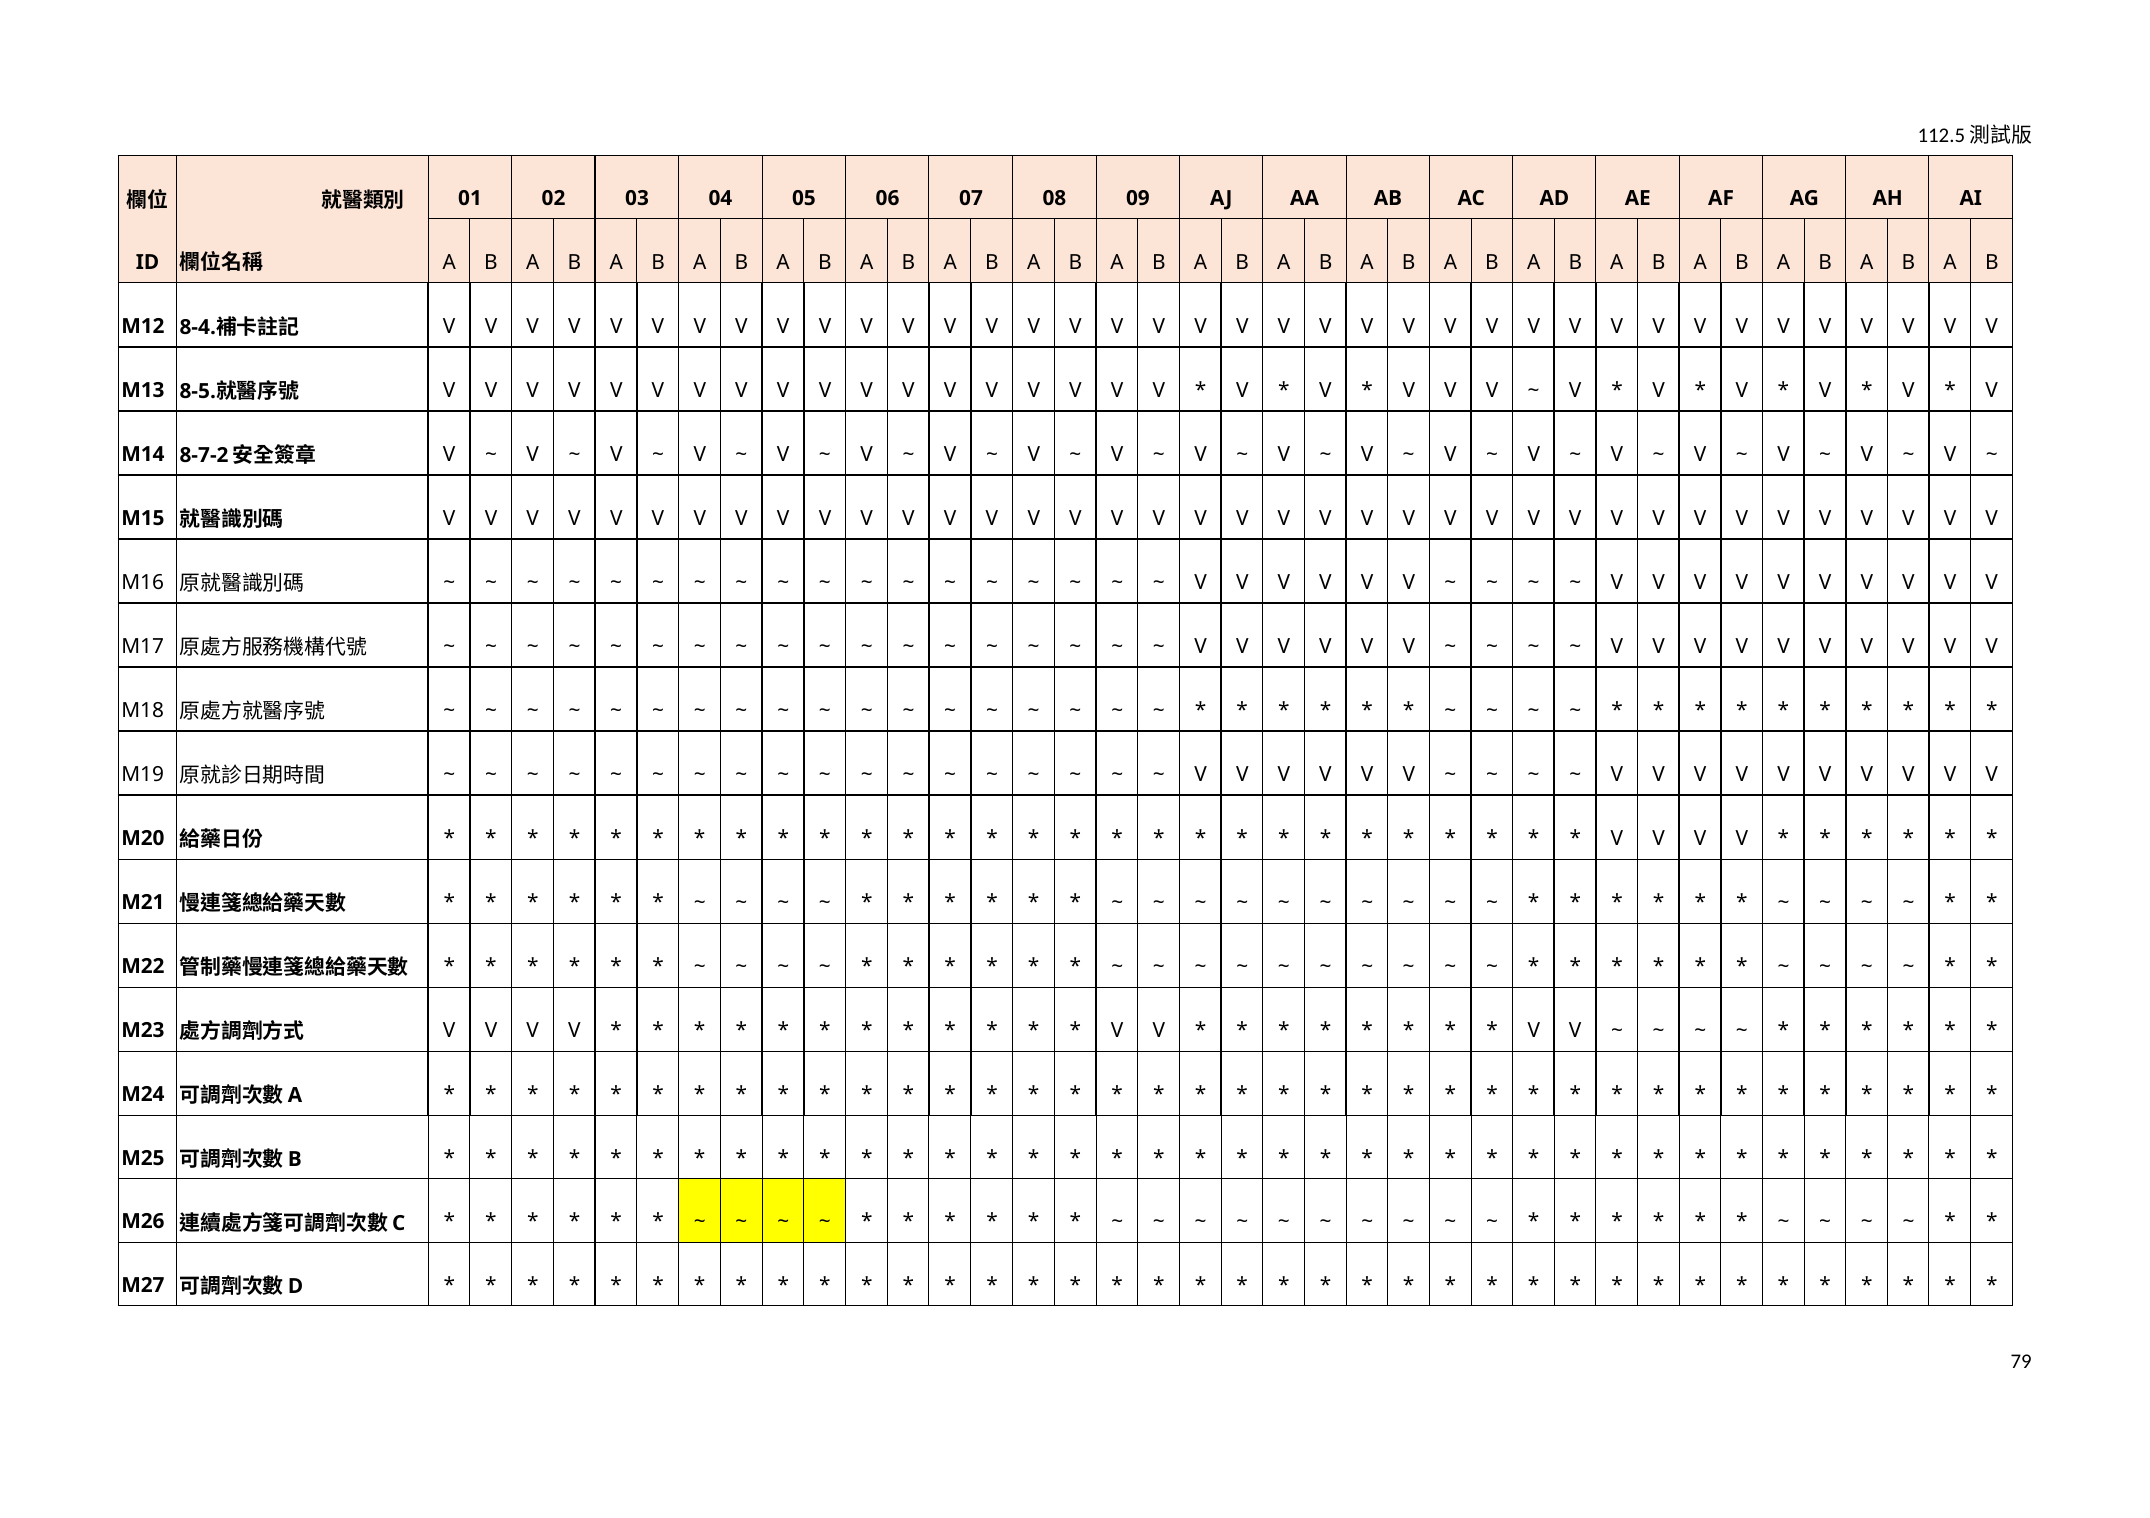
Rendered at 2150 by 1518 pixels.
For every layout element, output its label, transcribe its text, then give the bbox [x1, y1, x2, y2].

table_cell * [1222, 1243, 1262, 1305]
table_cell ~ [638, 412, 678, 474]
table_cell * [930, 796, 970, 858]
table_cell ~ [1888, 924, 1928, 987]
table_cell * [1805, 1243, 1845, 1305]
table_cell V [1138, 283, 1179, 346]
table_cell V [554, 988, 594, 1051]
table_cell A [1430, 219, 1471, 282]
table_cell V [1013, 476, 1054, 538]
table_cell ~ [1513, 668, 1553, 730]
table_cell ~ [1888, 1179, 1928, 1242]
table_cell * [1680, 924, 1720, 987]
table_cell M21 [119, 860, 176, 922]
table_cell V [1222, 348, 1262, 410]
table_cell * [888, 796, 928, 858]
table_cell V [763, 476, 803, 538]
table_cell ~ [763, 732, 803, 794]
table_cell V [1013, 412, 1054, 474]
table_cell ~ [1555, 604, 1595, 666]
table_cell * [1805, 796, 1845, 858]
table_cell ~ [429, 604, 469, 666]
table_cell * [721, 1052, 761, 1115]
table_cell V [638, 348, 678, 410]
table_cell * [1930, 348, 1970, 410]
table_cell V [1263, 540, 1304, 602]
table_cell ~ [1097, 604, 1137, 666]
table_cell * [805, 988, 845, 1051]
table_cell ~ [638, 732, 678, 794]
table_cell B [1305, 219, 1346, 282]
table_header 就醫類別 欄位名稱 [177, 156, 428, 282]
table_cell ~ [1013, 604, 1054, 666]
table_cell V [1680, 540, 1720, 602]
table_cell B [1638, 219, 1679, 282]
table_cell * [512, 1179, 553, 1242]
table_cell V [1388, 732, 1429, 794]
table_cell M20 [119, 796, 176, 858]
table_cell ~ [1097, 924, 1137, 987]
table_cell B [1138, 219, 1179, 282]
table_cell 原就診日期時間 [177, 732, 427, 794]
table_cell V [1597, 412, 1637, 474]
table_cell * [1138, 1116, 1179, 1178]
table_cell V [1971, 283, 2012, 346]
table_cell * [1513, 1052, 1553, 1115]
table_cell ~ [721, 1179, 762, 1242]
table_cell * [1721, 1116, 1762, 1178]
table_cell ~ [512, 668, 553, 730]
table_cell * [971, 1116, 1012, 1178]
table_cell V [1805, 732, 1845, 794]
table_cell ~ [721, 860, 761, 922]
table_cell V [1763, 540, 1803, 602]
table_cell * [1430, 1243, 1471, 1305]
table_cell ~ [1138, 412, 1179, 474]
table_cell V [930, 348, 970, 410]
table_cell ~ [1847, 860, 1887, 922]
table_cell * [846, 796, 887, 858]
table_cell * [1763, 796, 1803, 858]
table_cell ~ [1472, 732, 1512, 794]
table_cell * [763, 796, 803, 858]
table_cell ~ [888, 540, 928, 602]
table_cell ~ [512, 604, 553, 666]
table_cell * [1555, 1179, 1595, 1242]
table_cell * [1555, 860, 1595, 922]
table_cell * [512, 1052, 553, 1115]
table_cell ~ [930, 732, 970, 794]
table_cell V [930, 283, 970, 346]
table_cell V [1263, 732, 1304, 794]
table_cell * [1097, 1116, 1137, 1178]
table_cell * [512, 924, 553, 987]
table_cell ~ [679, 860, 720, 922]
table_header 06 [846, 156, 928, 218]
table_cell ~ [1097, 540, 1137, 602]
table_cell * [721, 796, 761, 858]
table_cell V [1597, 604, 1637, 666]
table_cell * [1971, 668, 2012, 730]
table_cell * [1555, 924, 1595, 987]
table_cell 8-7-2安全簽章 [177, 412, 427, 474]
table_cell * [554, 860, 594, 922]
table_cell V [1971, 348, 2012, 410]
table_cell V [972, 283, 1012, 346]
table_cell * [846, 924, 887, 987]
table_cell V [429, 348, 469, 410]
table_cell * [429, 924, 469, 987]
table_cell * [1055, 796, 1095, 858]
table_cell M23 [119, 988, 176, 1051]
table_cell V [1680, 796, 1720, 858]
table_cell 原處方就醫序號 [177, 668, 427, 730]
table_cell ~ [888, 668, 928, 730]
table_cell * [1638, 924, 1678, 987]
table_cell * [429, 1116, 469, 1178]
table_cell * [1347, 1052, 1387, 1115]
table_cell * [1222, 796, 1262, 858]
table_cell V [1472, 348, 1512, 410]
table_cell * [1263, 988, 1304, 1051]
table_cell * [1222, 988, 1262, 1051]
table_cell * [1388, 796, 1429, 858]
table_cell * [1222, 1116, 1262, 1178]
table_cell ~ [721, 540, 761, 602]
table_cell V [1597, 540, 1637, 602]
table_cell ~ [429, 668, 469, 730]
table_cell * [930, 860, 970, 922]
table_cell 原就醫識別碼 [177, 540, 427, 602]
table_cell B [888, 219, 928, 282]
table_cell * [1097, 1052, 1137, 1115]
table_cell ~ [1263, 1179, 1304, 1242]
table_cell V [1055, 476, 1095, 538]
table_cell V [1305, 283, 1345, 346]
table_cell ~ [846, 540, 887, 602]
table_cell V [1680, 283, 1720, 346]
table_cell V [846, 412, 887, 474]
table_cell * [763, 1243, 803, 1305]
table_cell ~ [1097, 1179, 1137, 1242]
table_cell V [596, 476, 636, 538]
table_cell V [1347, 283, 1387, 346]
table_cell V [554, 476, 594, 538]
table_cell V [512, 348, 553, 410]
table_cell ~ [1430, 860, 1470, 922]
table_cell V [596, 412, 636, 474]
table_cell ~ [805, 732, 845, 794]
table_cell V [1305, 540, 1345, 602]
table_cell * [1680, 1116, 1720, 1178]
table_cell V [1138, 988, 1179, 1051]
table_cell V [805, 476, 845, 538]
table_cell ~ [846, 668, 887, 730]
table_cell * [1680, 348, 1720, 410]
table_cell * [1472, 1052, 1512, 1115]
table_cell ~ [679, 540, 720, 602]
table_cell * [637, 1179, 678, 1242]
table_cell * [429, 796, 469, 858]
table_cell ~ [805, 604, 845, 666]
table_cell * [1929, 1179, 1970, 1242]
table_cell M15 [119, 476, 176, 538]
table_cell V [1930, 283, 1970, 346]
table_cell V [1722, 796, 1762, 858]
table_cell * [1638, 1116, 1679, 1178]
table_cell * [596, 988, 636, 1051]
table_cell ~ [471, 604, 511, 666]
table_cell V [1305, 732, 1345, 794]
table_cell B [637, 219, 678, 282]
table_cell * [637, 1116, 678, 1178]
table_cell ~ [804, 1179, 845, 1242]
table_cell ~ [1013, 540, 1054, 602]
table_cell V [1472, 283, 1512, 346]
table_cell * [1472, 988, 1512, 1051]
table_cell V [1180, 604, 1220, 666]
table_cell ~ [846, 732, 887, 794]
table_header AB [1347, 156, 1429, 218]
table_cell V [512, 476, 553, 538]
table_cell ~ [1472, 412, 1512, 474]
table_cell * [1888, 796, 1928, 858]
table_cell * [679, 1243, 720, 1305]
table_cell V [1638, 796, 1678, 858]
table_cell ~ [1513, 348, 1553, 410]
table_cell V [512, 283, 553, 346]
table_cell V [1388, 604, 1429, 666]
table_cell * [930, 988, 970, 1051]
table_cell B [1888, 219, 1928, 282]
table_cell 原處方服務機構代號 [177, 604, 427, 666]
table_header 07 [929, 156, 1012, 218]
table_cell V [1347, 476, 1387, 538]
table_cell V [1222, 604, 1262, 666]
table_cell ~ [1138, 540, 1179, 602]
table_cell V [1888, 348, 1928, 410]
table_cell * [429, 860, 469, 922]
table_cell ~ [805, 924, 845, 987]
table_cell * [512, 1116, 553, 1178]
table_cell * [470, 1243, 511, 1305]
table_cell * [1388, 1243, 1429, 1305]
table_cell * [1638, 1243, 1679, 1305]
table_cell M22 [119, 924, 176, 987]
table_cell V [721, 348, 761, 410]
table_cell V [1347, 412, 1387, 474]
table_cell ~ [1222, 1179, 1262, 1242]
table_cell * [846, 1179, 887, 1242]
table_cell * [1722, 924, 1762, 987]
table_cell ~ [1472, 668, 1512, 730]
table_cell * [972, 1052, 1012, 1115]
table_cell V [763, 348, 803, 410]
table_cell V [1805, 476, 1845, 538]
table_cell * [1055, 1052, 1095, 1115]
table_cell * [638, 1052, 678, 1115]
table_cell * [1847, 348, 1887, 410]
table_cell V [972, 348, 1012, 410]
table_cell ~ [1097, 732, 1137, 794]
table_cell * [888, 1116, 928, 1178]
table_header 09 [1097, 156, 1179, 218]
table_cell * [763, 1052, 803, 1115]
table_cell * [1222, 668, 1262, 730]
table_cell * [929, 1243, 970, 1305]
table_cell ~ [1763, 860, 1803, 922]
table_cell B [721, 219, 762, 282]
table_cell V [679, 283, 720, 346]
table_cell * [1263, 348, 1304, 410]
table_cell 就醫識別碼 [177, 476, 427, 538]
table_cell V [1763, 732, 1803, 794]
table_cell ~ [1472, 860, 1512, 922]
table_cell * [1846, 1243, 1887, 1305]
table_cell * [929, 1116, 970, 1178]
table_cell V [846, 348, 887, 410]
table_cell * [804, 1243, 845, 1305]
table_cell V [1930, 476, 1970, 538]
table_cell * [596, 1179, 636, 1242]
table_cell V [1763, 412, 1803, 474]
table_cell ~ [1388, 412, 1429, 474]
table_cell V [888, 476, 928, 538]
table_cell V [1388, 540, 1429, 602]
table_cell V [1638, 732, 1678, 794]
table_cell * [1138, 796, 1179, 858]
table_cell ~ [1222, 924, 1262, 987]
table_cell * [1805, 1052, 1845, 1115]
table_cell * [972, 924, 1012, 987]
table_cell V [1722, 283, 1762, 346]
table_cell * [1013, 1052, 1054, 1115]
table_cell ~ [972, 412, 1012, 474]
table_cell * [1805, 1116, 1845, 1178]
table_cell * [1263, 668, 1304, 730]
table_cell * [1763, 1116, 1804, 1178]
table_cell * [1430, 988, 1470, 1051]
table_cell * [1472, 1116, 1512, 1178]
table_cell * [1013, 860, 1054, 922]
table_cell ~ [471, 540, 511, 602]
table_cell * [1971, 1052, 2012, 1115]
table_header 01 [429, 156, 511, 218]
table_cell ~ [763, 668, 803, 730]
table_cell V [1805, 348, 1845, 410]
table_cell * [721, 1243, 762, 1305]
table_cell V [1763, 604, 1803, 666]
table_cell ~ [1263, 924, 1304, 987]
table_cell ~ [1555, 732, 1595, 794]
table_cell V [1722, 732, 1762, 794]
table_cell * [1930, 988, 1970, 1051]
table_cell V [1430, 476, 1470, 538]
table_cell * [1763, 1052, 1803, 1115]
table_cell V [1388, 283, 1429, 346]
table_cell ~ [1055, 668, 1095, 730]
table_cell * [1347, 988, 1387, 1051]
table_cell * [1180, 1052, 1220, 1115]
table_cell ~ [679, 732, 720, 794]
table_cell V [805, 283, 845, 346]
table_cell ~ [1430, 732, 1470, 794]
table_cell * [1305, 1116, 1346, 1178]
table_cell ~ [1097, 860, 1137, 922]
table_cell V [1597, 796, 1637, 858]
table_cell * [1805, 988, 1845, 1051]
table_cell V [596, 348, 636, 410]
table_cell * [1388, 1052, 1429, 1115]
table_cell 可調劑次數A [177, 1052, 427, 1115]
table_cell V [1430, 412, 1470, 474]
table_cell * [1347, 1116, 1387, 1178]
table_cell * [1013, 1116, 1054, 1178]
table_cell V [1638, 283, 1678, 346]
table_cell ~ [805, 412, 845, 474]
table_cell * [1305, 1052, 1345, 1115]
table_cell B [1555, 219, 1595, 282]
table_cell B [1388, 219, 1429, 282]
table_cell ~ [1805, 1179, 1845, 1242]
table_cell ~ [638, 668, 678, 730]
table_cell V [1180, 732, 1220, 794]
table_cell * [1263, 1052, 1304, 1115]
table_cell V [1930, 412, 1970, 474]
table_cell V [1930, 540, 1970, 602]
table_cell * [596, 924, 636, 987]
table_cell * [1263, 796, 1304, 858]
table_cell V [1222, 476, 1262, 538]
table_cell * [1513, 1243, 1554, 1305]
table_cell V [1097, 412, 1137, 474]
table_cell V [1513, 988, 1553, 1051]
table_cell * [554, 1179, 594, 1242]
table_cell * [1180, 988, 1220, 1051]
table_cell V [1013, 348, 1054, 410]
table_cell ~ [972, 540, 1012, 602]
table_cell * [1888, 1052, 1928, 1115]
table_cell V [1055, 348, 1095, 410]
table_cell A [846, 219, 887, 282]
table_cell * [1722, 860, 1762, 922]
table_cell * [1138, 1052, 1179, 1115]
table_cell * [1097, 796, 1137, 858]
table_cell V [1180, 540, 1220, 602]
table_cell * [1013, 1243, 1054, 1305]
table_cell ~ [1847, 924, 1887, 987]
table_cell M13 [119, 348, 176, 410]
table_cell ~ [1763, 1179, 1804, 1242]
table_cell * [1013, 988, 1054, 1051]
table_cell * [1430, 796, 1470, 858]
table_cell V [1180, 283, 1220, 346]
table_cell * [429, 1243, 469, 1305]
table_cell * [1597, 348, 1637, 410]
table_cell V [1847, 604, 1887, 666]
table_cell * [930, 1052, 970, 1115]
table_cell * [971, 1243, 1012, 1305]
table_cell 可調劑次數B [177, 1116, 428, 1178]
table_cell A [429, 219, 469, 282]
table_cell V [554, 348, 594, 410]
table_header 03 [596, 156, 678, 218]
table_cell V [638, 476, 678, 538]
table_cell V [1097, 476, 1137, 538]
table_cell * [1555, 1243, 1595, 1305]
table_cell B [1971, 219, 2012, 282]
table_cell * [1305, 668, 1345, 730]
table_cell * [1971, 860, 2012, 922]
table_cell * [1722, 668, 1762, 730]
table_cell ~ [1513, 604, 1553, 666]
table_cell A [1347, 219, 1387, 282]
table_cell V [1305, 604, 1345, 666]
table_cell * [763, 988, 803, 1051]
table_cell * [1180, 1116, 1221, 1178]
table_cell V [471, 476, 511, 538]
table_cell * [1013, 924, 1054, 987]
table_cell A [1763, 219, 1804, 282]
table_cell V [1971, 476, 2012, 538]
table_cell * [1930, 1052, 1970, 1115]
table_cell ~ [805, 540, 845, 602]
table_cell * [1763, 988, 1803, 1051]
table_cell * [471, 924, 511, 987]
table_cell * [721, 1116, 762, 1178]
table_cell * [1763, 348, 1803, 410]
table_cell * [971, 1179, 1012, 1242]
table_cell * [1680, 1179, 1720, 1242]
table_cell ~ [805, 668, 845, 730]
table_cell 8-4.補卡註記 [177, 283, 427, 346]
table_cell ~ [1138, 1179, 1179, 1242]
table_cell A [679, 219, 720, 282]
table_cell V [1388, 348, 1429, 410]
table_cell V [930, 476, 970, 538]
table_cell V [429, 476, 469, 538]
table_cell * [1763, 1243, 1804, 1305]
table_cell * [1472, 796, 1512, 858]
table_cell ~ [972, 604, 1012, 666]
table_cell V [1722, 604, 1762, 666]
table_cell V [1722, 476, 1762, 538]
table_cell M27 [119, 1243, 176, 1305]
table_cell * [721, 988, 761, 1051]
table_cell * [805, 796, 845, 858]
table_cell ~ [1138, 604, 1179, 666]
table_cell V [679, 348, 720, 410]
table_cell * [888, 924, 928, 987]
table_cell * [638, 860, 678, 922]
table_cell V [1263, 412, 1304, 474]
table_cell * [554, 1052, 594, 1115]
table_cell ~ [1555, 540, 1595, 602]
table_cell B [1055, 219, 1096, 282]
table_cell A [1680, 219, 1720, 282]
table_header AH [1846, 156, 1928, 218]
table_cell * [1638, 668, 1678, 730]
table_cell ~ [763, 924, 803, 987]
table_cell ~ [888, 412, 928, 474]
table_cell * [1847, 1052, 1887, 1115]
table_cell V [1097, 988, 1137, 1051]
table_cell ~ [1472, 540, 1512, 602]
table_cell V [1555, 283, 1595, 346]
table_cell B [804, 219, 845, 282]
table_cell * [1305, 988, 1345, 1051]
table_cell * [1971, 796, 2012, 858]
table_cell V [1055, 283, 1095, 346]
table_cell V [1847, 732, 1887, 794]
table_cell ~ [1305, 860, 1345, 922]
table_cell * [596, 1243, 636, 1305]
table_header AA [1263, 156, 1346, 218]
table_cell * [1971, 924, 2012, 987]
table_cell ~ [1971, 412, 2012, 474]
table_cell ~ [1513, 732, 1553, 794]
table_cell ~ [679, 1179, 720, 1242]
table_cell V [1347, 604, 1387, 666]
table_header AC [1430, 156, 1512, 218]
table_cell A [1513, 219, 1554, 282]
table_cell ~ [888, 732, 928, 794]
table_cell 管制藥慢連箋總給藥天數 [177, 924, 427, 987]
table_cell V [1930, 604, 1970, 666]
table_cell B [1805, 219, 1845, 282]
table_cell * [1638, 1052, 1678, 1115]
table_cell * [846, 1052, 887, 1115]
table_cell * [1929, 1243, 1970, 1305]
table_cell * [1138, 1243, 1179, 1305]
table_cell * [470, 1179, 511, 1242]
table_cell V [1305, 476, 1345, 538]
table_cell * [1513, 860, 1553, 922]
table_cell V [1513, 412, 1553, 474]
table_cell ~ [1263, 860, 1304, 922]
table_cell * [638, 988, 678, 1051]
table_cell V [1513, 476, 1553, 538]
table_cell M12 [119, 283, 176, 346]
table_cell V [972, 476, 1012, 538]
table_cell * [972, 860, 1012, 922]
table_cell V [1013, 283, 1054, 346]
table_cell V [1222, 732, 1262, 794]
table_cell ~ [1305, 412, 1345, 474]
table_cell ~ [679, 924, 720, 987]
table_cell V [1888, 283, 1928, 346]
table_cell * [1597, 1052, 1637, 1115]
table_cell * [888, 988, 928, 1051]
table_cell V [1763, 476, 1803, 538]
table_cell * [1055, 988, 1095, 1051]
table_cell A [1097, 219, 1137, 282]
table_cell * [1055, 860, 1095, 922]
table_cell V [1138, 348, 1179, 410]
table_cell * [1555, 1052, 1595, 1115]
table_cell V [429, 283, 469, 346]
table_cell * [1305, 1243, 1346, 1305]
table_cell V [888, 348, 928, 410]
table_cell ~ [1013, 668, 1054, 730]
table_cell ~ [721, 668, 761, 730]
table_cell * [1222, 1052, 1262, 1115]
table_cell A [1929, 219, 1970, 282]
table_cell * [1513, 924, 1553, 987]
table_cell * [1846, 1116, 1887, 1178]
table_cell V [512, 988, 553, 1051]
table_cell V [471, 283, 511, 346]
table_cell V [1305, 348, 1345, 410]
table_cell ~ [596, 540, 636, 602]
table_cell * [1347, 348, 1387, 410]
table_cell V [763, 283, 803, 346]
table_cell ~ [1638, 412, 1678, 474]
table_cell A [1846, 219, 1887, 282]
table_cell * [1930, 668, 1970, 730]
table_cell 8-5.就醫序號 [177, 348, 427, 410]
table_cell * [679, 988, 720, 1051]
table_cell V [1638, 476, 1678, 538]
table_cell * [429, 1052, 469, 1115]
table_cell V [1555, 348, 1595, 410]
table_cell ~ [1347, 1179, 1387, 1242]
table_cell V [1888, 540, 1928, 602]
table_header AG [1763, 156, 1845, 218]
table_cell V [1430, 283, 1470, 346]
table_cell ~ [596, 668, 636, 730]
table_cell ~ [1430, 924, 1470, 987]
table_cell ~ [1347, 860, 1387, 922]
table_cell V [1638, 348, 1678, 410]
table_cell ~ [1722, 988, 1762, 1051]
table_cell * [1971, 1243, 2012, 1305]
table_cell V [596, 283, 636, 346]
table_cell * [554, 924, 594, 987]
table_cell ~ [1138, 732, 1179, 794]
table_cell * [1847, 796, 1887, 858]
table_cell V [1555, 476, 1595, 538]
table_cell ~ [554, 412, 594, 474]
table_cell V [1680, 476, 1720, 538]
table_cell M24 [119, 1052, 176, 1115]
table_header 05 [763, 156, 845, 218]
table_cell * [763, 1116, 803, 1178]
table_cell V [1722, 540, 1762, 602]
table_cell V [1513, 283, 1553, 346]
table_cell * [1680, 668, 1720, 730]
table_cell ~ [1388, 1179, 1429, 1242]
table_cell B [971, 219, 1012, 282]
table_cell * [1513, 1116, 1554, 1178]
table_cell V [1097, 348, 1137, 410]
table_cell * [1513, 1179, 1554, 1242]
table_cell M25 [119, 1116, 176, 1178]
table_cell A [929, 219, 970, 282]
table_cell * [846, 860, 887, 922]
table_cell B [554, 219, 594, 282]
table_cell ~ [1805, 860, 1845, 922]
table_cell V [1847, 476, 1887, 538]
table_cell ~ [846, 604, 887, 666]
table_cell * [596, 1052, 636, 1115]
table_cell M26 [119, 1179, 176, 1242]
table_cell * [679, 1116, 720, 1178]
table_cell A [512, 219, 553, 282]
table_header 02 [512, 156, 594, 218]
table_cell V [1222, 283, 1262, 346]
table_cell * [1180, 1243, 1221, 1305]
table_cell V [1472, 476, 1512, 538]
table_cell V [512, 412, 553, 474]
table_cell * [1930, 860, 1970, 922]
table_cell * [1180, 668, 1220, 730]
table_cell * [1055, 924, 1095, 987]
table_cell V [1597, 732, 1637, 794]
table_cell * [470, 1116, 511, 1178]
table_cell V [1847, 540, 1887, 602]
table_cell * [679, 796, 720, 858]
table_cell ~ [1430, 1179, 1471, 1242]
table_cell 可調劑次數D [177, 1243, 428, 1305]
table_cell V [1805, 540, 1845, 602]
table_cell V [1597, 283, 1637, 346]
table_cell * [1638, 1179, 1679, 1242]
table_cell ~ [429, 540, 469, 602]
table_cell V [1138, 476, 1179, 538]
table_cell * [1180, 796, 1220, 858]
table_cell * [1388, 988, 1429, 1051]
table_header AJ [1180, 156, 1262, 218]
table_cell * [930, 924, 970, 987]
table_cell * [1597, 860, 1637, 922]
table_cell * [1763, 668, 1803, 730]
table_cell V [1430, 348, 1470, 410]
table_cell ~ [1680, 988, 1720, 1051]
table_header AF [1680, 156, 1762, 218]
table_cell V [1638, 540, 1678, 602]
table_cell ~ [1180, 924, 1220, 987]
table_cell * [1013, 1179, 1054, 1242]
table_cell ~ [763, 1179, 803, 1242]
table_cell M19 [119, 732, 176, 794]
table_cell * [1472, 1243, 1512, 1305]
table_cell * [1430, 1052, 1470, 1115]
table_cell V [1888, 604, 1928, 666]
table_cell ~ [721, 604, 761, 666]
table_cell V [763, 412, 803, 474]
table_cell V [1347, 732, 1387, 794]
table_cell V [1263, 283, 1304, 346]
table_cell * [888, 1243, 928, 1305]
table_cell * [1596, 1116, 1637, 1178]
table_cell * [512, 796, 553, 858]
table_cell * [1097, 1243, 1137, 1305]
table_cell ~ [1388, 924, 1429, 987]
table_cell ~ [1055, 540, 1095, 602]
table_cell V [1763, 283, 1803, 346]
table_cell ~ [554, 604, 594, 666]
table_header AI [1929, 156, 2012, 218]
table_cell V [638, 283, 678, 346]
table_cell ~ [1180, 1179, 1221, 1242]
table_cell * [1930, 796, 1970, 858]
table_cell * [929, 1179, 970, 1242]
table_cell B [1222, 219, 1262, 282]
table_cell V [471, 348, 511, 410]
table_cell ~ [1138, 860, 1179, 922]
table_cell * [846, 1243, 887, 1305]
table_cell ~ [1347, 924, 1387, 987]
table_cell ~ [888, 604, 928, 666]
table_cell ~ [1055, 412, 1095, 474]
table_cell V [930, 412, 970, 474]
table_cell * [1055, 1116, 1096, 1178]
table_cell M18 [119, 668, 176, 730]
table_cell A [1013, 219, 1054, 282]
table_cell V [1638, 604, 1678, 666]
table_cell * [1055, 1179, 1096, 1242]
table_cell 慢連箋總給藥天數 [177, 860, 427, 922]
table_cell V [1180, 476, 1220, 538]
table_cell ~ [721, 412, 761, 474]
table_cell * [1055, 1243, 1096, 1305]
table_cell ~ [1430, 540, 1470, 602]
table_cell ~ [805, 860, 845, 922]
table_cell V [1180, 412, 1220, 474]
table_header AD [1513, 156, 1595, 218]
table_cell ~ [512, 732, 553, 794]
table_cell V [721, 283, 761, 346]
table_cell V [1722, 348, 1762, 410]
table_cell * [1888, 1243, 1928, 1305]
table_cell * [1263, 1116, 1304, 1178]
table_cell * [1263, 1243, 1304, 1305]
table_cell ~ [1846, 1179, 1887, 1242]
table_cell * [471, 1052, 511, 1115]
table_cell ~ [1763, 924, 1803, 987]
table_cell * [1180, 348, 1220, 410]
table_cell * [1888, 988, 1928, 1051]
table_cell V [721, 476, 761, 538]
table_cell * [1722, 1052, 1762, 1115]
table_cell ~ [1555, 412, 1595, 474]
table_cell ~ [1555, 668, 1595, 730]
table_cell A [596, 219, 636, 282]
table_cell * [1513, 796, 1553, 858]
table_cell B [1721, 219, 1762, 282]
table_cell ~ [972, 732, 1012, 794]
table_cell ~ [1055, 604, 1095, 666]
table_cell A [1180, 219, 1221, 282]
table_cell * [846, 988, 887, 1051]
table_cell * [1847, 668, 1887, 730]
table_cell V [1971, 604, 2012, 666]
table_cell ~ [1055, 732, 1095, 794]
table_cell * [1971, 1116, 2012, 1178]
table_cell ~ [596, 732, 636, 794]
table_cell * [1888, 668, 1928, 730]
table_cell V [1971, 732, 2012, 794]
table_cell * [596, 796, 636, 858]
table_cell * [596, 1116, 636, 1178]
table_header 08 [1013, 156, 1096, 218]
table_cell * [1721, 1243, 1762, 1305]
table_cell * [1929, 1116, 1970, 1178]
table_cell * [1347, 668, 1387, 730]
table_cell * [888, 1179, 928, 1242]
table_cell * [1721, 1179, 1762, 1242]
table_cell ~ [638, 540, 678, 602]
table_cell * [1971, 988, 2012, 1051]
table_cell V [1680, 412, 1720, 474]
table_cell * [972, 988, 1012, 1051]
table_cell * [804, 1116, 845, 1178]
table_cell * [1347, 1243, 1387, 1305]
table_cell * [512, 860, 553, 922]
table_cell ~ [1097, 668, 1137, 730]
table_cell * [972, 796, 1012, 858]
table_cell * [1305, 796, 1345, 858]
table_cell ~ [930, 540, 970, 602]
table_cell B [470, 219, 511, 282]
table_cell * [1388, 668, 1429, 730]
table_cell * [1971, 1179, 2012, 1242]
table_cell ~ [972, 668, 1012, 730]
table_header 欄位 ID [119, 156, 176, 282]
table_cell ~ [1180, 860, 1220, 922]
table_cell ~ [1388, 860, 1429, 922]
table_cell ~ [512, 540, 553, 602]
table_cell V [888, 283, 928, 346]
table_cell 連續處方箋可調劑次數C [177, 1179, 428, 1242]
table_cell ~ [596, 604, 636, 666]
table_cell V [1222, 540, 1262, 602]
table_cell ~ [1472, 1179, 1512, 1242]
table_cell M17 [119, 604, 176, 666]
table_cell ~ [1472, 924, 1512, 987]
table_cell B [1472, 219, 1512, 282]
table_cell V [1555, 988, 1595, 1051]
table_cell * [846, 1116, 887, 1178]
table_cell * [638, 924, 678, 987]
table_cell ~ [1305, 1179, 1346, 1242]
table_cell ~ [930, 668, 970, 730]
table_cell ~ [429, 732, 469, 794]
table_cell V [1930, 732, 1970, 794]
table_cell V [554, 283, 594, 346]
table_cell ~ [1430, 604, 1470, 666]
table_cell ~ [679, 604, 720, 666]
table_cell ~ [1472, 604, 1512, 666]
table_cell ~ [1222, 860, 1262, 922]
table_cell * [1388, 1116, 1429, 1178]
table_cell V [1805, 283, 1845, 346]
table_cell V [1888, 476, 1928, 538]
table_cell ~ [1888, 860, 1928, 922]
table_cell V [1263, 604, 1304, 666]
table_cell * [554, 1116, 594, 1178]
table_cell ~ [1597, 988, 1637, 1051]
table_cell ~ [763, 860, 803, 922]
table_cell 給藥日份 [177, 796, 427, 858]
table_cell A [763, 219, 803, 282]
table_cell * [1930, 924, 1970, 987]
table_cell V [846, 283, 887, 346]
table_cell V [679, 412, 720, 474]
table_cell ~ [1805, 412, 1845, 474]
table_cell * [1597, 668, 1637, 730]
table_cell V [1388, 476, 1429, 538]
table_cell ~ [1722, 412, 1762, 474]
table_cell V [1597, 476, 1637, 538]
table_cell V [429, 988, 469, 1051]
table_cell ~ [721, 924, 761, 987]
table_cell ~ [1513, 540, 1553, 602]
table_cell V [1347, 540, 1387, 602]
table_cell * [1430, 1116, 1471, 1178]
table_cell * [638, 796, 678, 858]
table_cell * [1596, 1243, 1637, 1305]
table_cell * [554, 796, 594, 858]
table_cell 處方調劑方式 [177, 988, 427, 1051]
table_cell * [1805, 668, 1845, 730]
table_cell * [1680, 860, 1720, 922]
table_cell * [1597, 924, 1637, 987]
table_cell * [1888, 1116, 1928, 1178]
table_cell ~ [1805, 924, 1845, 987]
table_cell * [679, 1052, 720, 1115]
table_cell * [1680, 1052, 1720, 1115]
table_cell ~ [1013, 732, 1054, 794]
table_cell * [888, 1052, 928, 1115]
table_cell ~ [1138, 924, 1179, 987]
table_cell V [1847, 283, 1887, 346]
table_cell M16 [119, 540, 176, 602]
table_cell * [888, 860, 928, 922]
table_cell * [471, 860, 511, 922]
table_cell V [1847, 412, 1887, 474]
table_cell ~ [1638, 988, 1678, 1051]
table_cell V [805, 348, 845, 410]
table_cell ~ [638, 604, 678, 666]
table_cell * [471, 796, 511, 858]
table_cell ~ [1305, 924, 1345, 987]
table_cell A [1263, 219, 1304, 282]
table_cell * [1013, 796, 1054, 858]
table_header AE [1596, 156, 1679, 218]
table_cell V [1888, 732, 1928, 794]
table_cell ~ [554, 732, 594, 794]
table_cell ~ [1888, 412, 1928, 474]
table_cell ~ [471, 668, 511, 730]
table_cell V [679, 476, 720, 538]
table_cell * [1638, 860, 1678, 922]
table_cell * [1847, 988, 1887, 1051]
table_cell * [554, 1243, 594, 1305]
table_cell ~ [721, 732, 761, 794]
table_cell ~ [554, 540, 594, 602]
table_cell * [637, 1243, 678, 1305]
table_cell M14 [119, 412, 176, 474]
table_header 04 [679, 156, 762, 218]
table_cell ~ [554, 668, 594, 730]
table_cell * [1596, 1179, 1637, 1242]
table_cell ~ [1222, 412, 1262, 474]
table_cell * [512, 1243, 553, 1305]
table_cell ~ [679, 668, 720, 730]
table_cell ~ [763, 604, 803, 666]
table_cell ~ [930, 604, 970, 666]
table_cell ~ [471, 412, 511, 474]
table_cell A [1596, 219, 1637, 282]
table_cell V [471, 988, 511, 1051]
table_cell ~ [1138, 668, 1179, 730]
table_cell V [1805, 604, 1845, 666]
table_cell V [1680, 604, 1720, 666]
table_cell V [429, 412, 469, 474]
table_cell V [1097, 283, 1137, 346]
table_cell * [429, 1179, 469, 1242]
table_cell ~ [471, 732, 511, 794]
table_cell V [1680, 732, 1720, 794]
table_cell V [846, 476, 887, 538]
table_cell * [805, 1052, 845, 1115]
table_cell V [1263, 476, 1304, 538]
table_cell * [1347, 796, 1387, 858]
table_cell ~ [763, 540, 803, 602]
table_cell V [1971, 540, 2012, 602]
table_cell * [1555, 1116, 1595, 1178]
table_cell * [596, 860, 636, 922]
table_cell ~ [1430, 668, 1470, 730]
table_cell * [1555, 796, 1595, 858]
table_cell * [1680, 1243, 1720, 1305]
